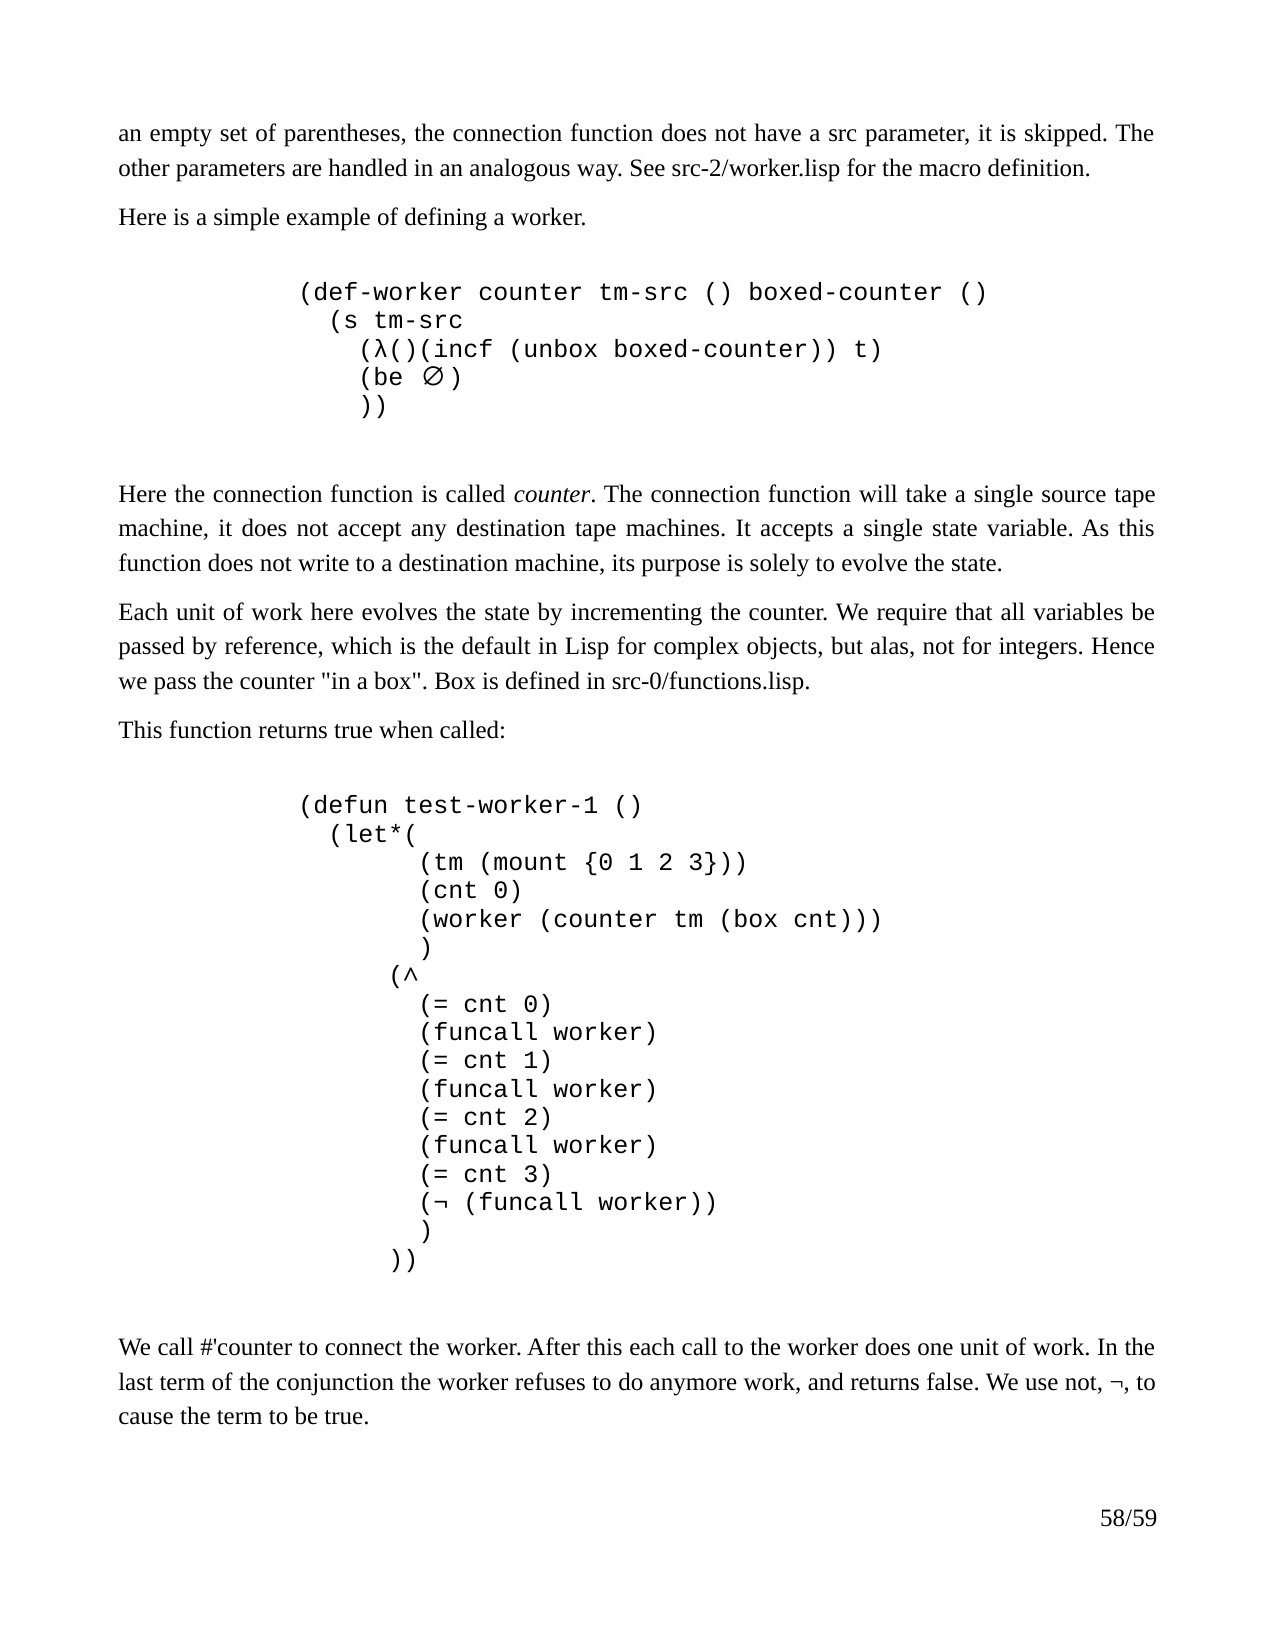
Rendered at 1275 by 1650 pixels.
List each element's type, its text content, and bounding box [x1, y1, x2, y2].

text an empty set of parentheses, the connection function does not have a src parameter, it is skipped. The other parameters are handled in an analogous way. See src-2/worker.lisp for the macro definition. [118, 118, 1157, 181]
text Here the connection function is called counter. The connection function will take a single source tape machine, it does not accept any destination tape machines. It accepts a single state variable. As this function does not write to a destination machine, its purpose is solely to evolve the state. [118, 479, 1157, 577]
text (= cnt 2) [118, 1104, 1157, 1133]
text (funcall worker) [118, 1133, 1157, 1161]
text (worker (counter tm (box cnt))) [118, 906, 1157, 934]
text Each unit of work here evolves the state by incrementing the counter. We require that all variables be passed by reference, which is the default in Lisp for complex objects, but alas, not for integers. Hence we pass the counter "in a box". Box is defined in src-0/functions.lisp. [118, 597, 1157, 695]
text This function returns true when called: [118, 715, 1157, 744]
text (be ∅) [118, 364, 1157, 393]
text ) [118, 1218, 1157, 1246]
text (let*( [118, 821, 1157, 849]
text (tm (mount {0 1 2 3})) [118, 849, 1157, 878]
text Here is a simple example of defining a worker. [118, 202, 1157, 230]
text We call #'counter to connect the worker. After this each call to the worker does one unit of work. In the last term of the conjunction the worker refuses to do anymore work, and returns false. We use not, ¬, to cause the term to be true. [118, 1332, 1157, 1430]
text (∧ [118, 963, 1157, 991]
text (¬ (funcall worker)) [118, 1189, 1157, 1218]
text (funcall worker) [118, 1019, 1157, 1048]
text (= cnt 0) [118, 991, 1157, 1019]
text (= cnt 3) [118, 1161, 1157, 1189]
text (= cnt 1) [118, 1048, 1157, 1076]
text (defun test-worker-1 () [118, 793, 1157, 821]
text (def-worker counter tm-src () boxed-counter () [118, 279, 1157, 308]
text (funcall worker) [118, 1076, 1157, 1104]
text )) [118, 1246, 1157, 1274]
text ) [118, 934, 1157, 963]
text )) [118, 393, 1157, 421]
text (s tm-src [118, 308, 1157, 336]
text (λ()(incf (unbox boxed-counter)) t) [118, 336, 1157, 364]
text (cnt 0) [118, 878, 1157, 906]
